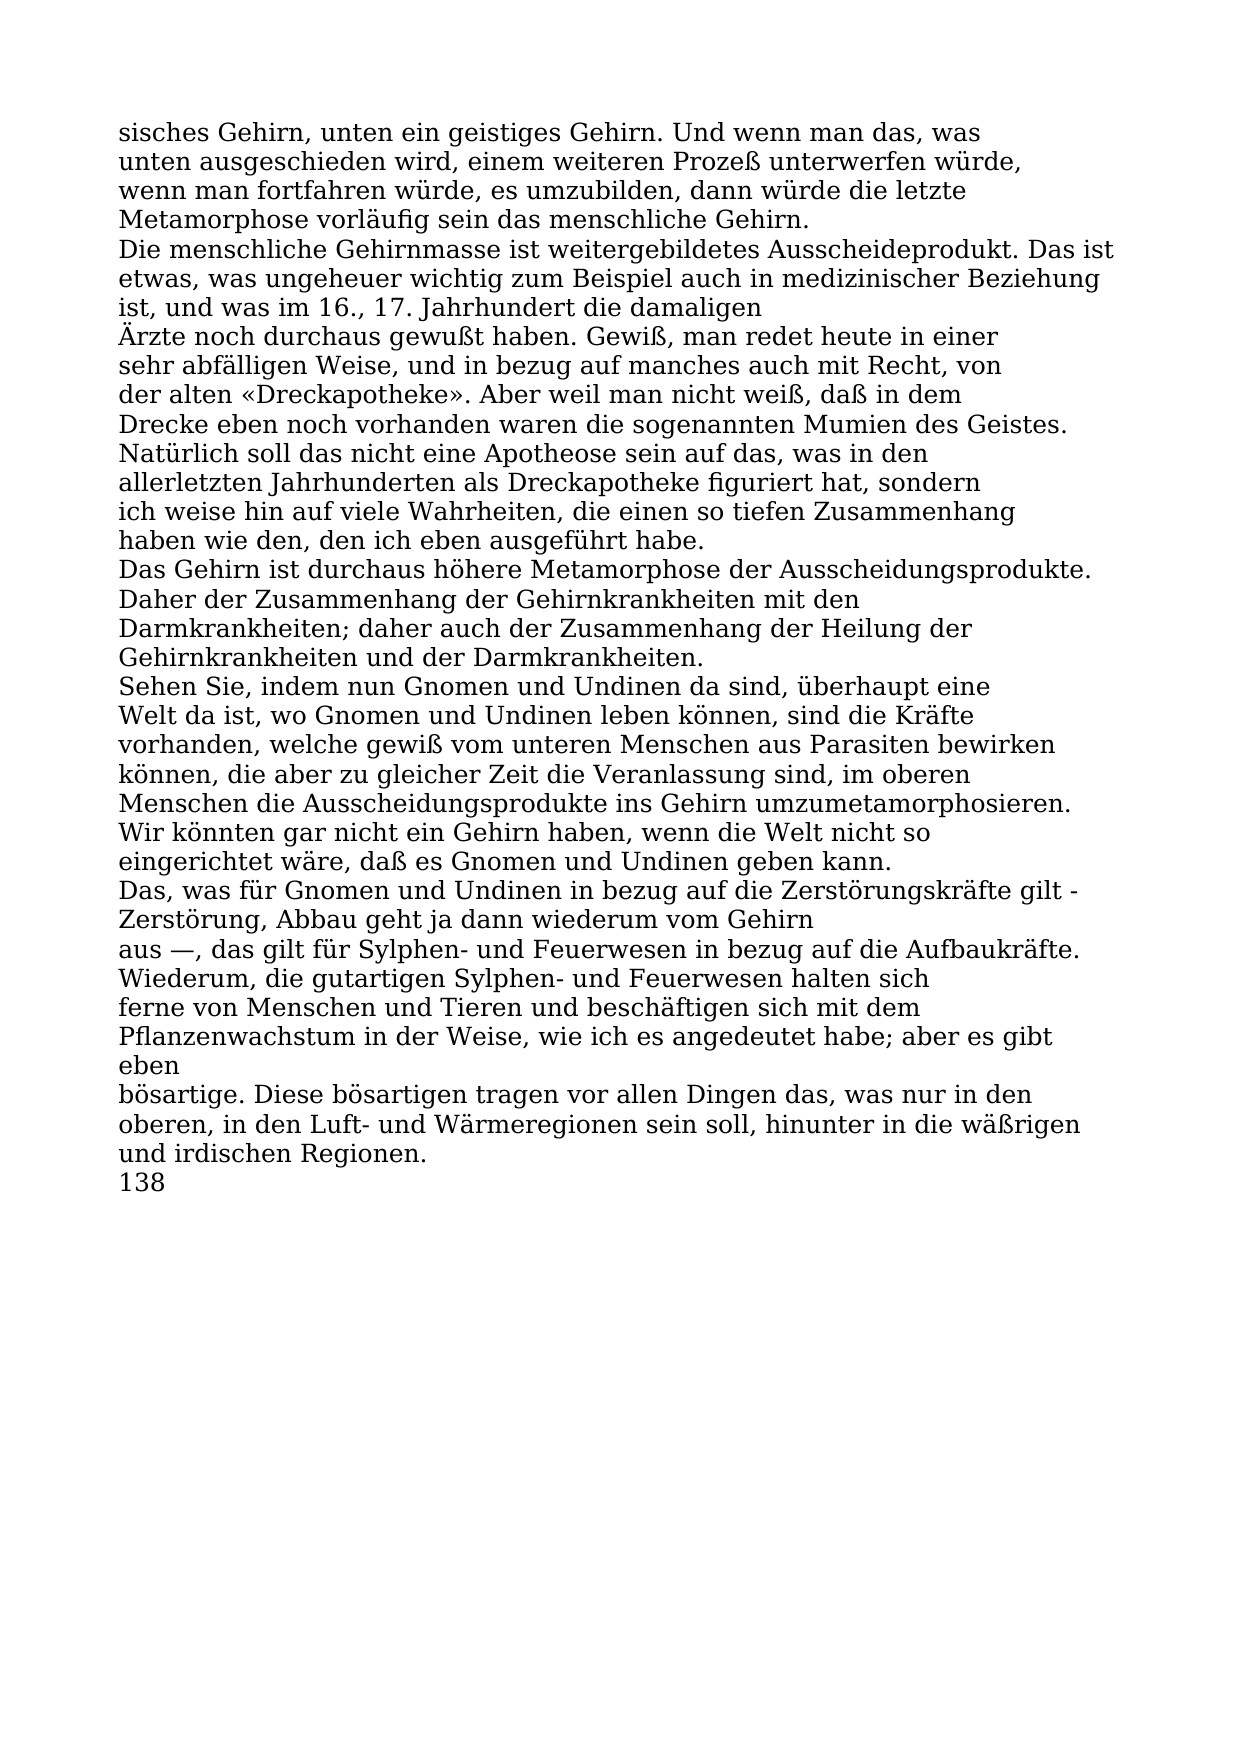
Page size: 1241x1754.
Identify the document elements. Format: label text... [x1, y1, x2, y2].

text Sehen Sie, indem nun Gnomen und Undinen da sind, überhaupt eine [118, 672, 1122, 701]
text aus —, das gilt für Sylphen- und Feuerwesen in bezug auf die Aufbaukräfte. Wiederum, die gutartigen Sylphen- und Feuerwesen halten sich [118, 935, 1122, 993]
text Welt da ist, wo Gnomen und Undinen leben können, sind die Kräfte [118, 701, 1122, 731]
text Drecke eben noch vorhanden waren die sogenannten Mumien des Geistes. Natürlich soll das nicht eine Apotheose sein auf das, was in den [118, 410, 1122, 468]
text 138 [118, 1168, 1122, 1197]
text sisches Gehirn, unten ein geistiges Gehirn. Und wenn man das, was [118, 118, 1122, 147]
text bösartige. Diese bösartigen tragen vor allen Dingen das, was nur in den [118, 1081, 1122, 1110]
text Darmkrankheiten; daher auch der Zusammenhang der Heilung der [118, 614, 1122, 643]
text ferne von Menschen und Tieren und beschäftigen sich mit dem Pflanzenwachstum in der Weise, wie ich es angedeutet habe; aber es gibt eben [118, 993, 1122, 1081]
text Ärzte noch durchaus gewußt haben. Gewiß, man redet heute in einer [118, 322, 1122, 351]
text Menschen die Ausscheidungsprodukte ins Gehirn umzumetamorphosieren. Wir könnten gar nicht ein Gehirn haben, wenn die Welt nicht so [118, 789, 1122, 847]
text vorhanden, welche gewiß vom unteren Menschen aus Parasiten bewirken können, die aber zu gleicher Zeit die Veranlassung sind, im oberen [118, 731, 1122, 789]
text allerletzten Jahrhunderten als Dreckapotheke figuriert hat, sondern [118, 468, 1122, 497]
text wenn man fortfahren würde, es umzubilden, dann würde die letzte [118, 176, 1122, 206]
text Die menschliche Gehirnmasse ist weitergebildetes Ausscheideprodukt. Das ist etwas, was ungeheuer wichtig zum Beispiel auch in medizinischer Beziehung ist, und was im 16., 17. Jahrhundert die damaligen [118, 235, 1122, 322]
text Das, was für Gnomen und Undinen in bezug auf die Zerstörungskräfte gilt - Zerstörung, Abbau geht ja dann wiederum vom Gehirn [118, 876, 1122, 935]
text Gehirnkrankheiten und der Darmkrankheiten. [118, 643, 1122, 672]
text eingerichtet wäre, daß es Gnomen und Undinen geben kann. [118, 847, 1122, 876]
text Das Gehirn ist durchaus höhere Metamorphose der Ausscheidungsprodukte. Daher der Zusammenhang der Gehirnkrankheiten mit den [118, 556, 1122, 614]
text der alten «Dreckapotheke». Aber weil man nicht weiß, daß in dem [118, 381, 1122, 410]
text ich weise hin auf viele Wahrheiten, die einen so tiefen Zusammenhang [118, 497, 1122, 526]
text Metamorphose vorläufig sein das menschliche Gehirn. [118, 206, 1122, 235]
text unten ausgeschieden wird, einem weiteren Prozeß unterwerfen würde, [118, 147, 1122, 176]
text oberen, in den Luft- und Wärmeregionen sein soll, hinunter in die wäßrigen und irdischen Regionen. [118, 1110, 1122, 1168]
text sehr abfälligen Weise, und in bezug auf manches auch mit Recht, von [118, 351, 1122, 381]
text haben wie den, den ich eben ausgeführt habe. [118, 526, 1122, 556]
